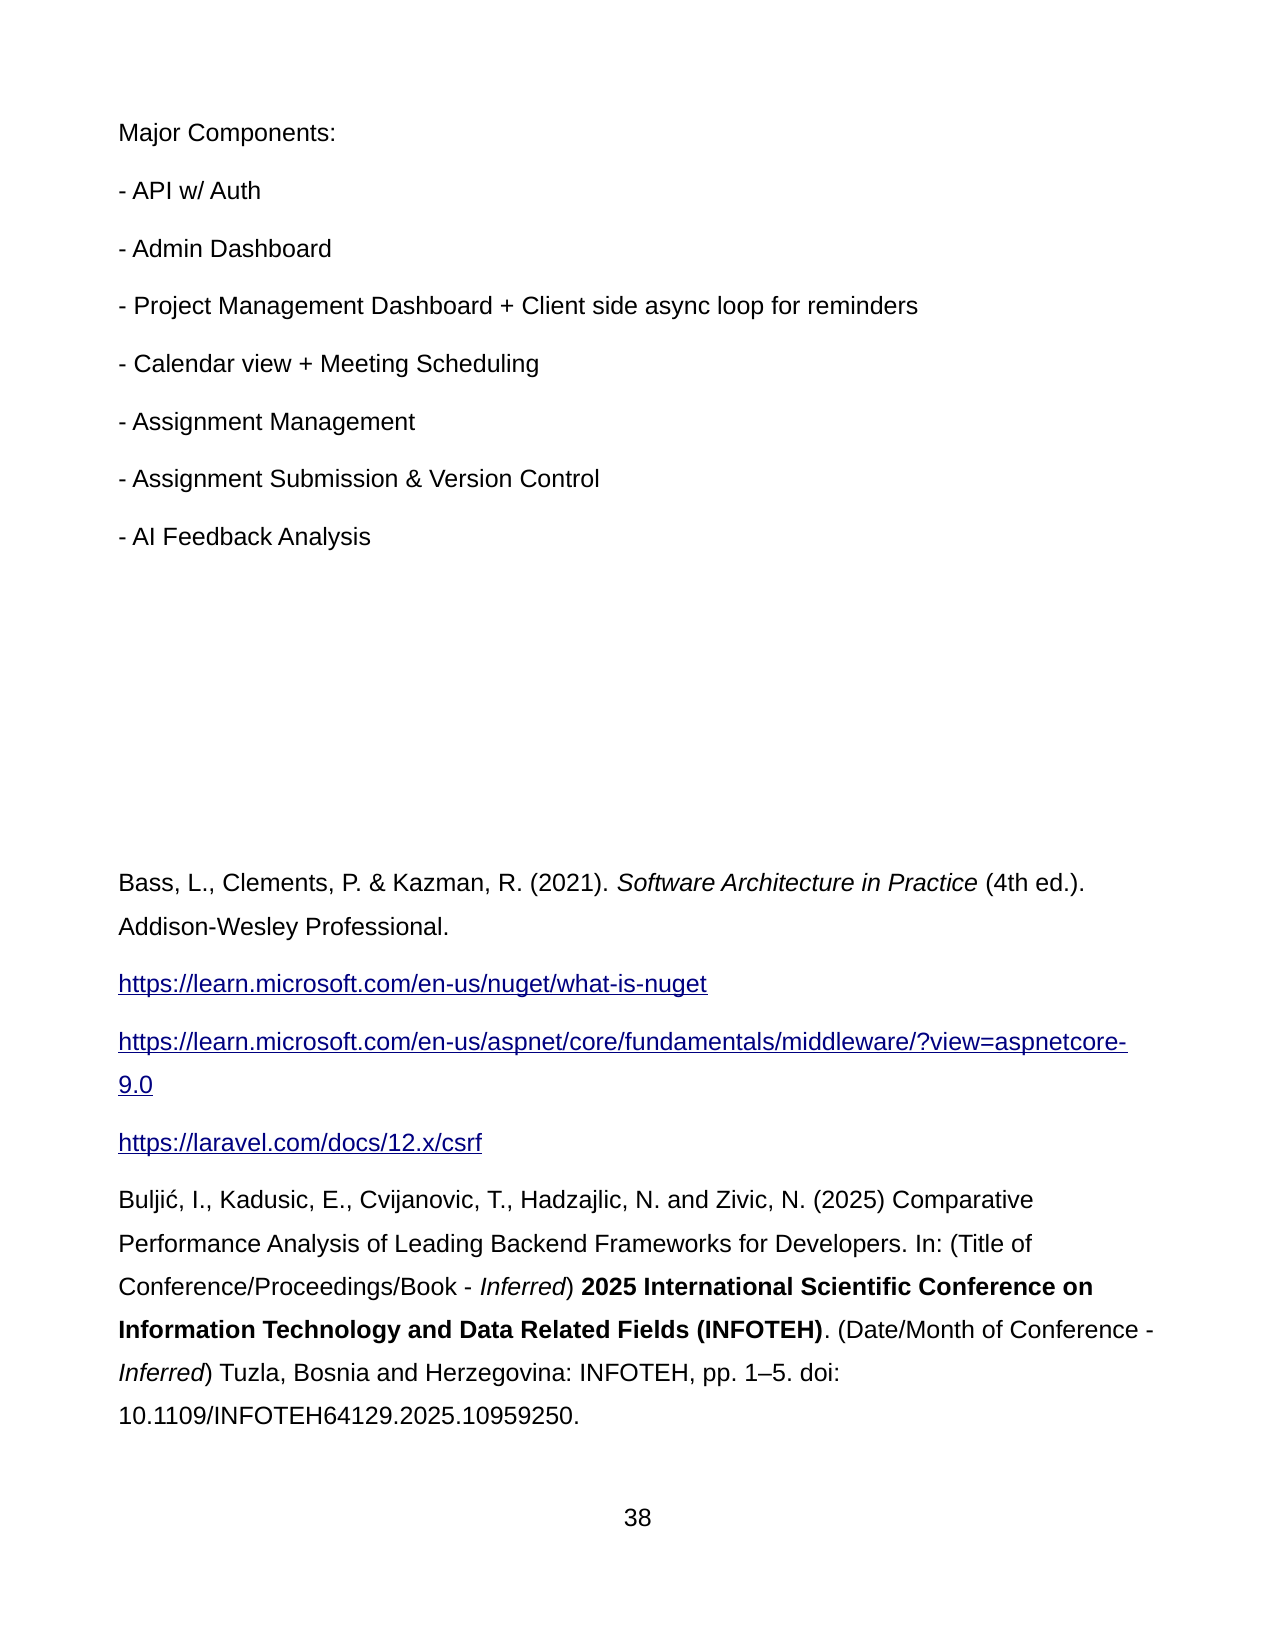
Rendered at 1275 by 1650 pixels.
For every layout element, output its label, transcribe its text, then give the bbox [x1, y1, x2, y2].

text - Assignment Management [118, 407, 1157, 435]
text - Project Management Dashboard + Client side async loop for reminders [118, 291, 1157, 320]
text - API w/ Auth [118, 176, 1157, 204]
text https://learn.microsoft.com/en-us/nuget/what-is-nuget [118, 969, 1157, 998]
text Bass, L., Clements, P. & Kazman, R. (2021). Software Architecture in Practice (4th ed.). Addison-Wesley Professional. [118, 868, 1157, 940]
text - AI Feedback Analysis [118, 522, 1157, 551]
text Buljić, I., Kadusic, E., Cvijanovic, T., Hadzajlic, N. and Zivic, N. (2025) Comparative Performance Analysis of Leading Backend Frameworks for Developers. In: (Title of Conference/Proceedings/Book - Inferred) 2025 International Scientific Conference on Information Technology and Data Related Fields (INFOTEH). (Date/Month of Conference - Inferred) Tuzla, Bosnia and Herzegovina: INFOTEH, pp. 1–5. doi: 10.1109/INFOTEH64129.2025.10959250. [118, 1185, 1157, 1430]
text - Assignment Submission & Version Control [118, 464, 1157, 493]
text - Calendar view + Meeting Scheduling [118, 349, 1157, 378]
text - Admin Dashboard [118, 233, 1157, 262]
text Major Components: [118, 118, 1157, 147]
text https://laravel.com/docs/12.x/csrf [118, 1128, 1157, 1156]
text https://learn.microsoft.com/en-us/aspnet/core/fundamentals/middleware/?view=aspnetcore-9.0 [118, 1027, 1157, 1099]
